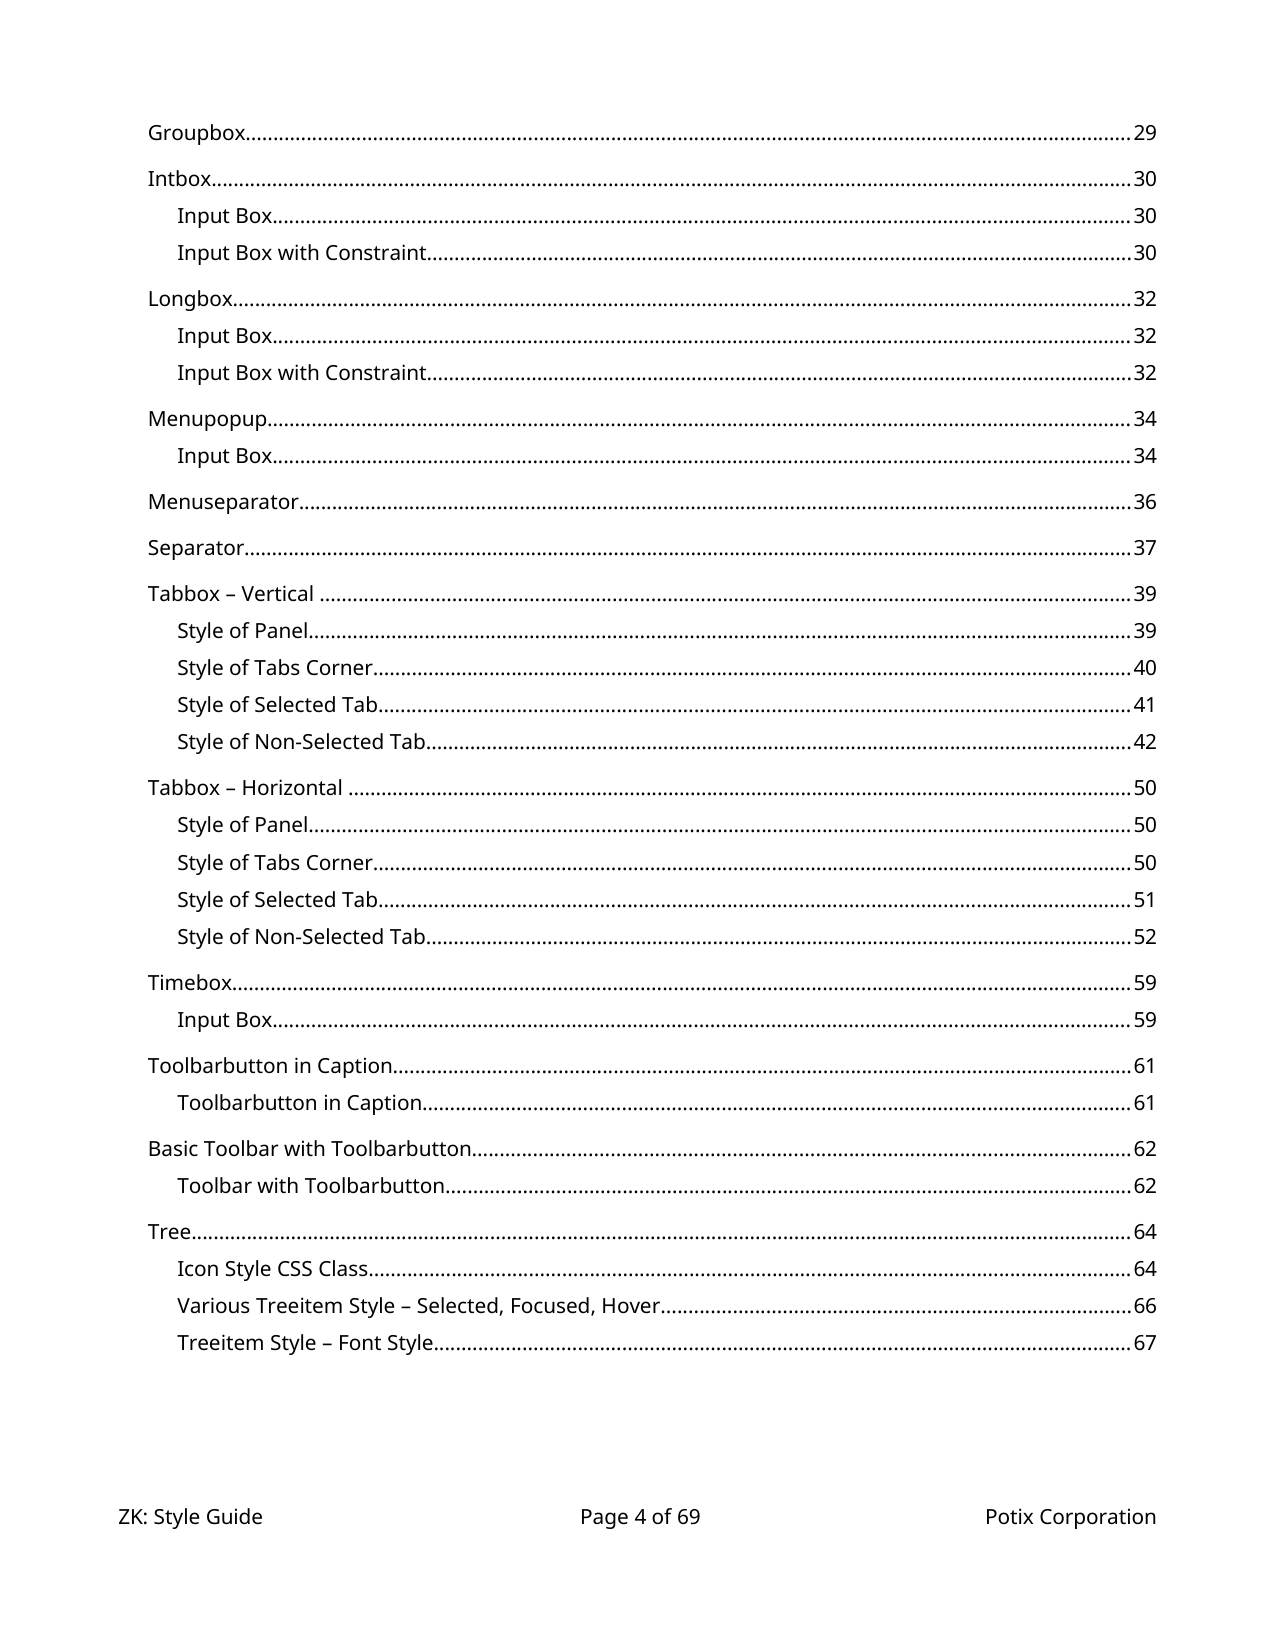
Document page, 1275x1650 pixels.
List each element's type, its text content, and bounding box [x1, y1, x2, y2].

text Timebox 59 [148, 968, 1157, 996]
text Style of Panel 39 [177, 616, 1157, 644]
text Menuseparator 36 [148, 487, 1157, 516]
text Input Box 32 [177, 321, 1157, 349]
text Input Box 59 [177, 1005, 1157, 1033]
text Tabbox – Vertical 39 [148, 579, 1157, 607]
text Treeitem Style – Font Style 67 [177, 1328, 1157, 1356]
text Style of Selected Tab 51 [177, 885, 1157, 913]
text Toolbarbutton in Caption 61 [148, 1051, 1157, 1079]
text Basic Toolbar with Toolbarbutton 62 [148, 1134, 1157, 1162]
text Menupopup 34 [148, 404, 1157, 432]
text Tabbox – Horizontal 50 [148, 773, 1157, 802]
text Tree 64 [148, 1217, 1157, 1245]
text Style of Tabs Corner 50 [177, 848, 1157, 876]
text Input Box with Constraint 32 [177, 358, 1157, 387]
text Separator 37 [148, 533, 1157, 561]
text Various Treeitem Style – Selected, Focused, Hover 66 [177, 1291, 1157, 1319]
text Input Box 30 [177, 201, 1157, 229]
text Intbox 30 [148, 164, 1157, 192]
text Style of Panel 50 [177, 811, 1157, 839]
text Longbox 32 [148, 284, 1157, 312]
text Style of Non-Selected Tab 52 [177, 922, 1157, 950]
text Icon Style CSS Class 64 [177, 1254, 1157, 1282]
text Style of Selected Tab 41 [177, 690, 1157, 719]
text Style of Non-Selected Tab 42 [177, 727, 1157, 756]
text Toolbar with Toolbarbutton 62 [177, 1171, 1157, 1199]
text Input Box with Constraint 30 [177, 238, 1157, 266]
text Toolbarbutton in Caption 61 [177, 1088, 1157, 1116]
text Input Box 34 [177, 441, 1157, 469]
text Groupbox 29 [148, 118, 1157, 146]
text Style of Tabs Corner 40 [177, 653, 1157, 682]
